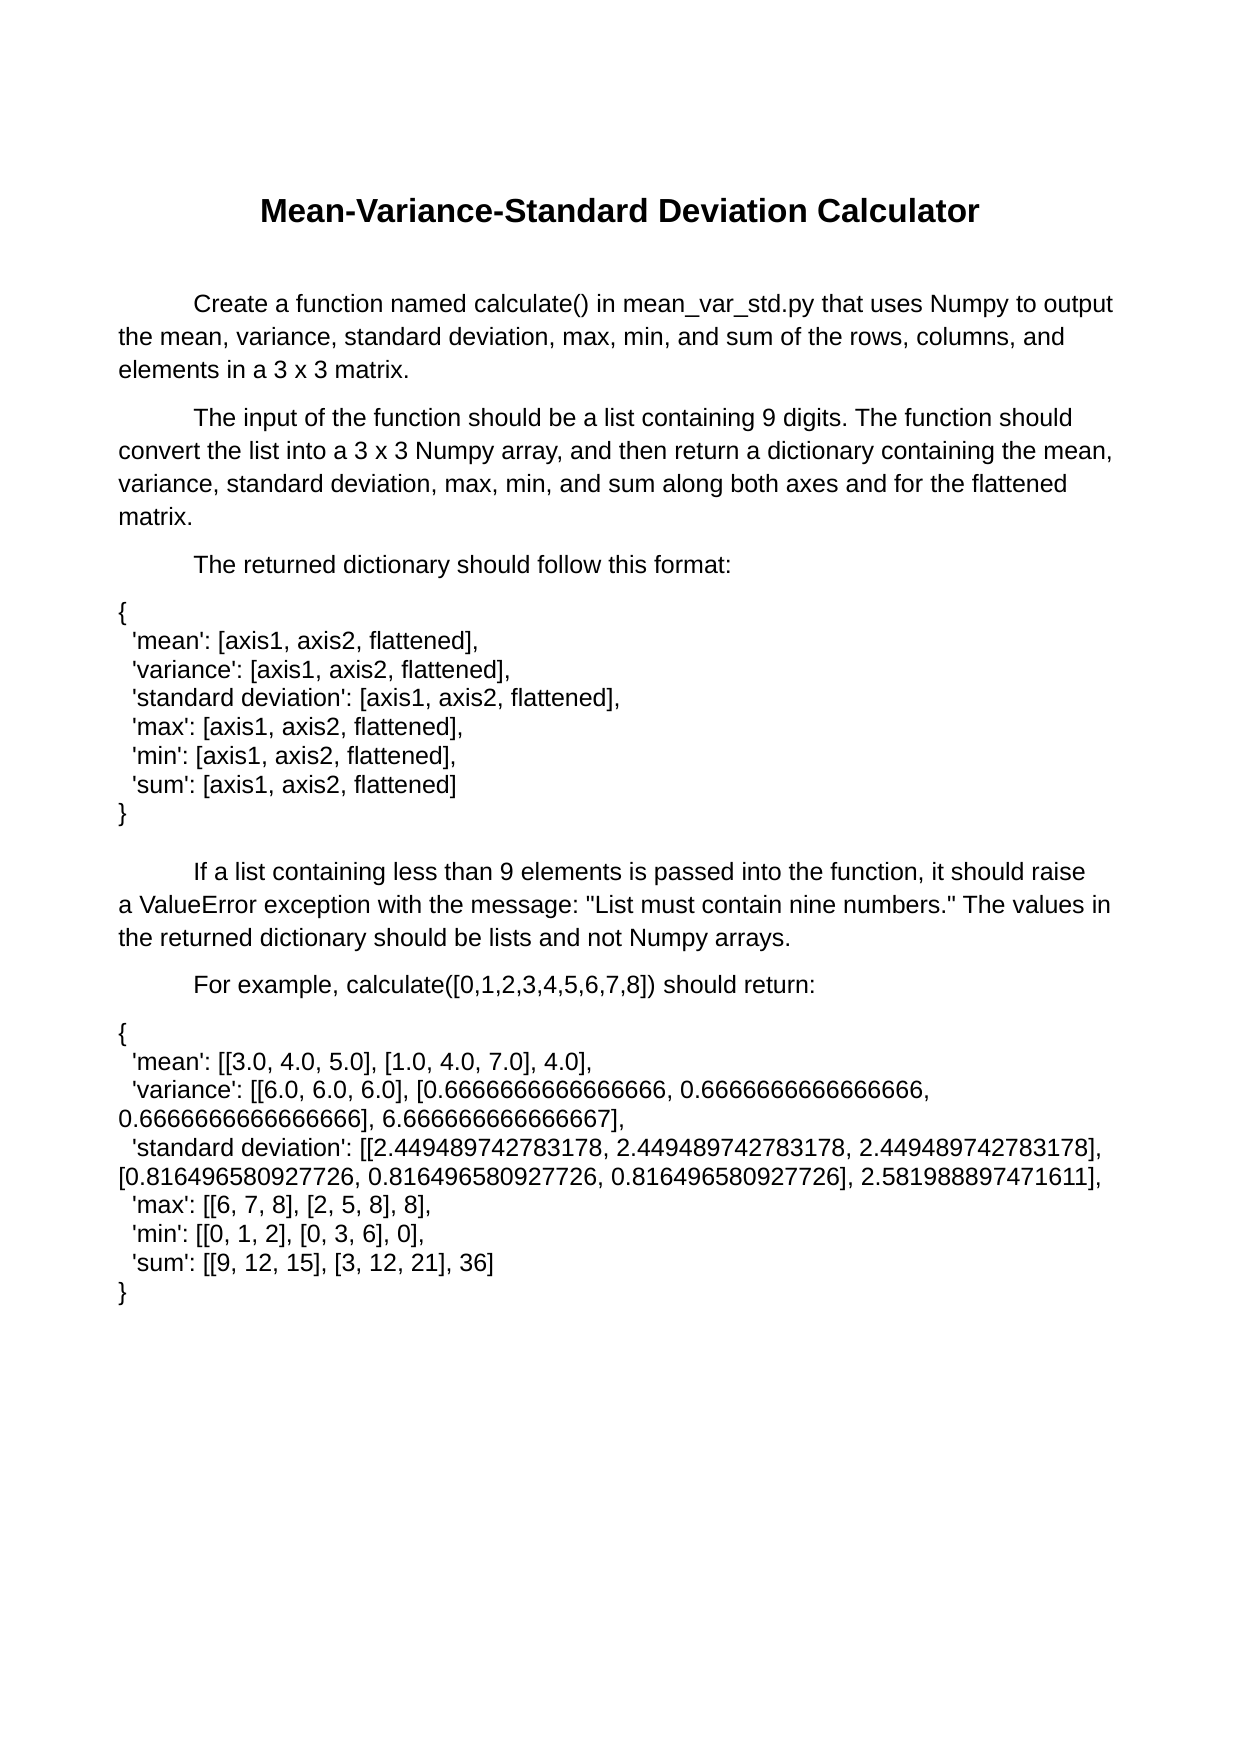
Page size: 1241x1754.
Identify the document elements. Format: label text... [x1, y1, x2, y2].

text 'max': [axis1, axis2, flattened], [118, 712, 1122, 741]
text For example, calculate([0,1,2,3,4,5,6,7,8]) should return: [118, 970, 1122, 999]
text 'standard deviation': [[2.449489742783178, 2.449489742783178, 2.449489742783178], [0.816496580927726, 0.816496580927726, 0.816496580927726], 2.581988897471611], [118, 1133, 1122, 1190]
text 'mean': [axis1, axis2, flattened], [118, 626, 1122, 655]
text 'max': [[6, 7, 8], [2, 5, 8], 8], [118, 1190, 1122, 1219]
subtitle Mean-Variance-Standard Deviation Calculator [118, 191, 1122, 229]
text 'variance': [[6.0, 6.0, 6.0], [0.6666666666666666, 0.6666666666666666, 0.6666666666666666], 6.666666666666667], [118, 1075, 1122, 1133]
text 'sum': [axis1, axis2, flattened] [118, 770, 1122, 798]
text 'min': [axis1, axis2, flattened], [118, 741, 1122, 770]
text 'variance': [axis1, axis2, flattened], [118, 655, 1122, 683]
text { [118, 597, 1122, 626]
text The returned dictionary should follow this format: [118, 549, 1122, 578]
text } [118, 1277, 1122, 1305]
text 'mean': [[3.0, 4.0, 5.0], [1.0, 4.0, 7.0], 4.0], [118, 1047, 1122, 1075]
text If a list containing less than 9 elements is passed into the function, it should raise a ValueError exception with the message: "List must contain nine numbers." The values in the returned dictionary should be lists and not Numpy arrays. [118, 857, 1122, 951]
text Create a function named calculate() in mean_var_std.py that uses Numpy to output the mean, variance, standard deviation, max, min, and sum of the rows, columns, and elements in a 3 x 3 matrix. [118, 289, 1122, 384]
text 'min': [[0, 1, 2], [0, 3, 6], 0], [118, 1219, 1122, 1248]
text } [118, 798, 1122, 827]
text { [118, 1018, 1122, 1047]
text 'standard deviation': [axis1, axis2, flattened], [118, 683, 1122, 712]
text 'sum': [[9, 12, 15], [3, 12, 21], 36] [118, 1248, 1122, 1277]
text The input of the function should be a list containing 9 digits. The function should convert the list into a 3 x 3 Numpy array, and then return a dictionary containing the mean, variance, standard deviation, max, min, and sum along both axes and for the flattened matrix. [118, 403, 1122, 531]
